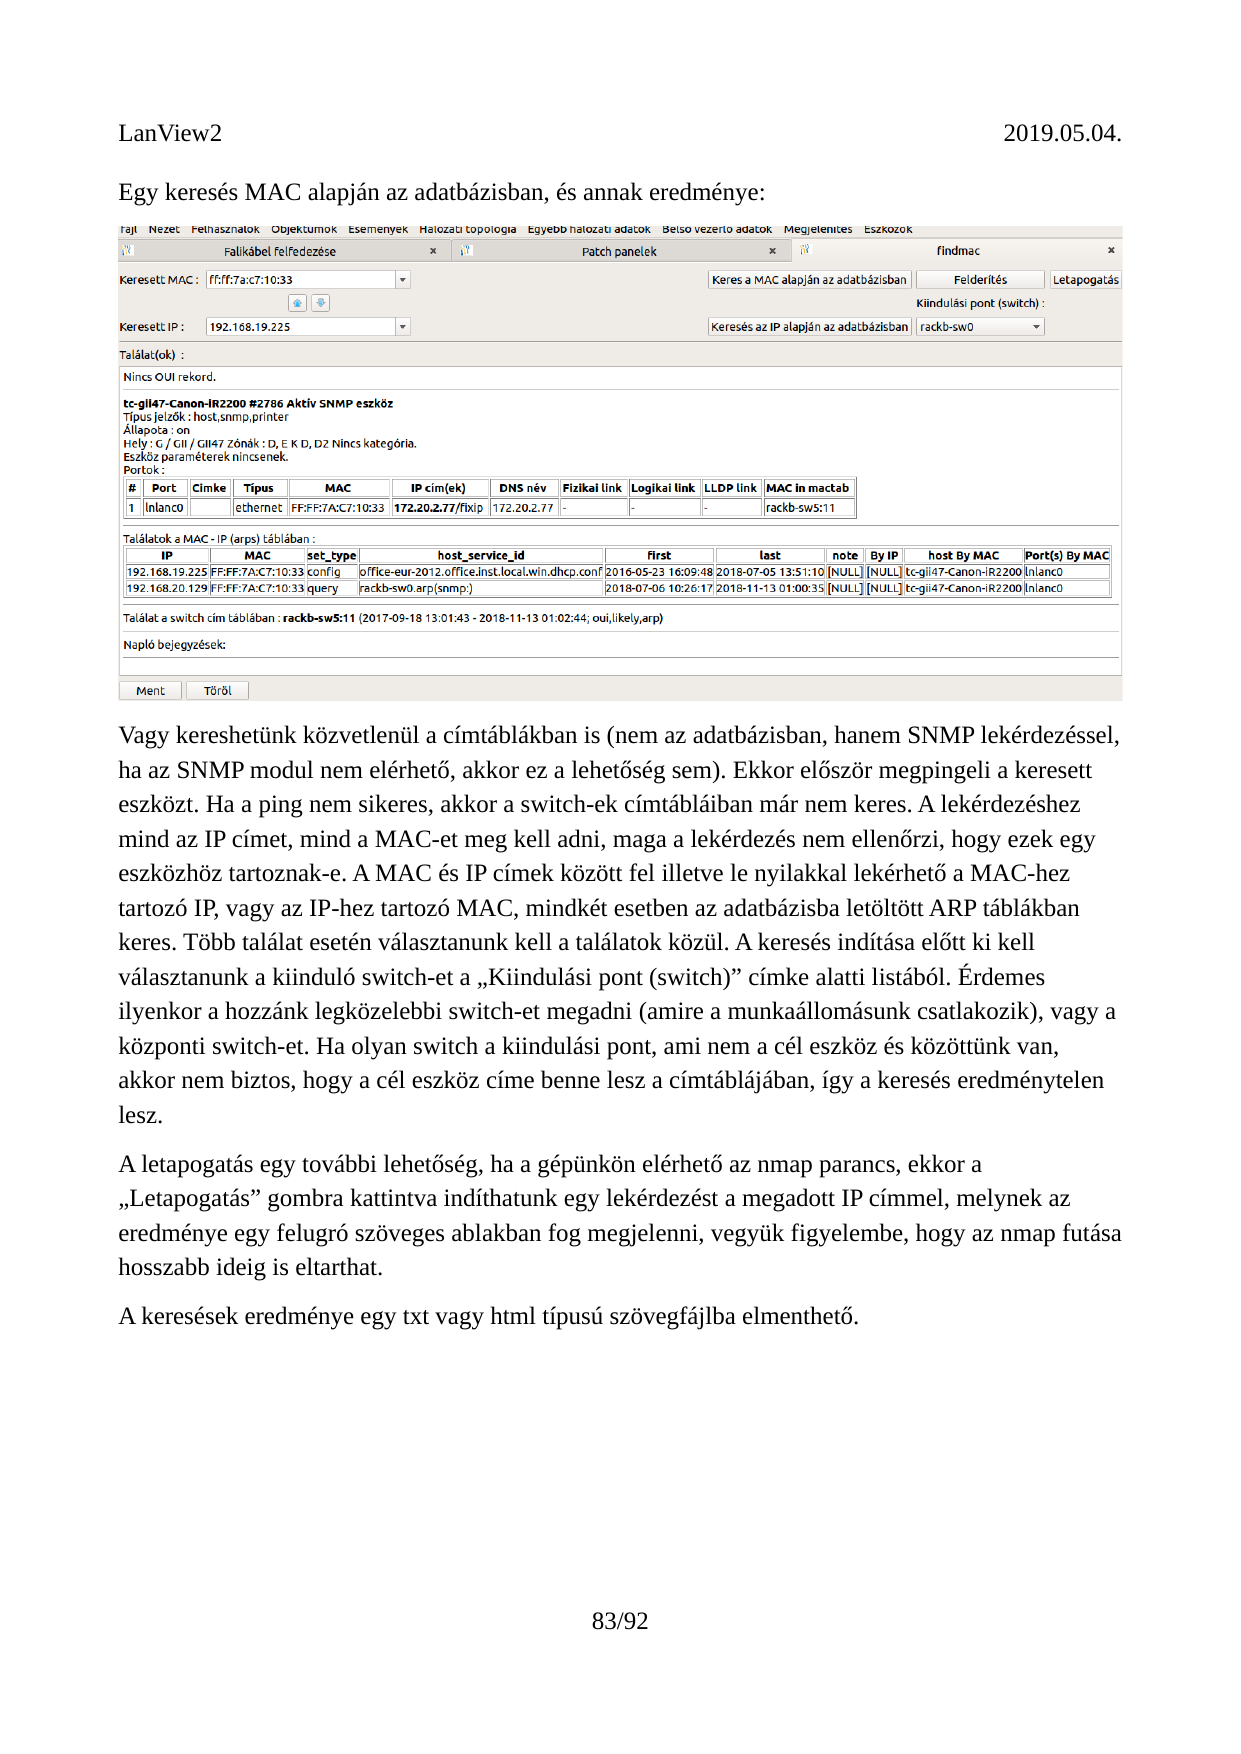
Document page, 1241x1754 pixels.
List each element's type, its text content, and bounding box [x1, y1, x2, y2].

text A keresések eredménye egy txt vagy html típusú szövegfájlba elmenthető. [118, 1301, 1122, 1330]
text Vagy kereshetünk közvetlenül a címtáblákban is (nem az adatbázisban, hanem SNMP lekérdezéssel, ha az SNMP modul nem elérhető, akkor ez a lehetőség sem). Ekkor először megpingeli a keresett eszközt. Ha a ping nem sikeres, akkor a switch-ek címtábláiban már nem keres. A lekérdezéshez mind az IP címet, mind a MAC-et meg kell adni, maga a lekérdezés nem ellenőrzi, hogy ezek egy eszközhöz tartoznak-e. A MAC és IP címek között fel illetve le nyilakkal lekérhető a MAC-hez tartozó IP, vagy az IP-hez tartozó MAC, mindkét esetben az adatbázisba letöltött ARP táblákban keres. Több találat esetén választanunk kell a találatok közül. A keresés indítása előtt ki kell választanunk a kiinduló switch-et a „Kiindulási pont (switch)” címke alatti listából. Érdemes ilyenkor a hozzánk legközelebbi switch-et megadni (amire a munkaállomásunk csatlakozik), vagy a központi switch-et. Ha olyan switch a kiindulási pont, ami nem a cél eszköz és közöttünk van, akkor nem biztos, hogy a cél eszköz címe benne lesz a címtáblájában, így a keresés eredménytelen lesz. [118, 721, 1122, 1129]
picture [118, 226, 1123, 701]
text Egy keresés MAC alapján az adatbázisban, és annak eredménye: [118, 177, 1122, 206]
text A letapogatás egy további lehetőség, ha a gépünkön elérhető az nmap parancs, ekkor a „Letapogatás” gombra kattintva indíthatunk egy lekérdezést a megadott IP címmel, melynek az eredménye egy felugró szöveges ablakban fog megjelenni, vegyük figyelembe, hogy az nmap futása hosszabb ideig is eltarthat. [118, 1149, 1122, 1281]
